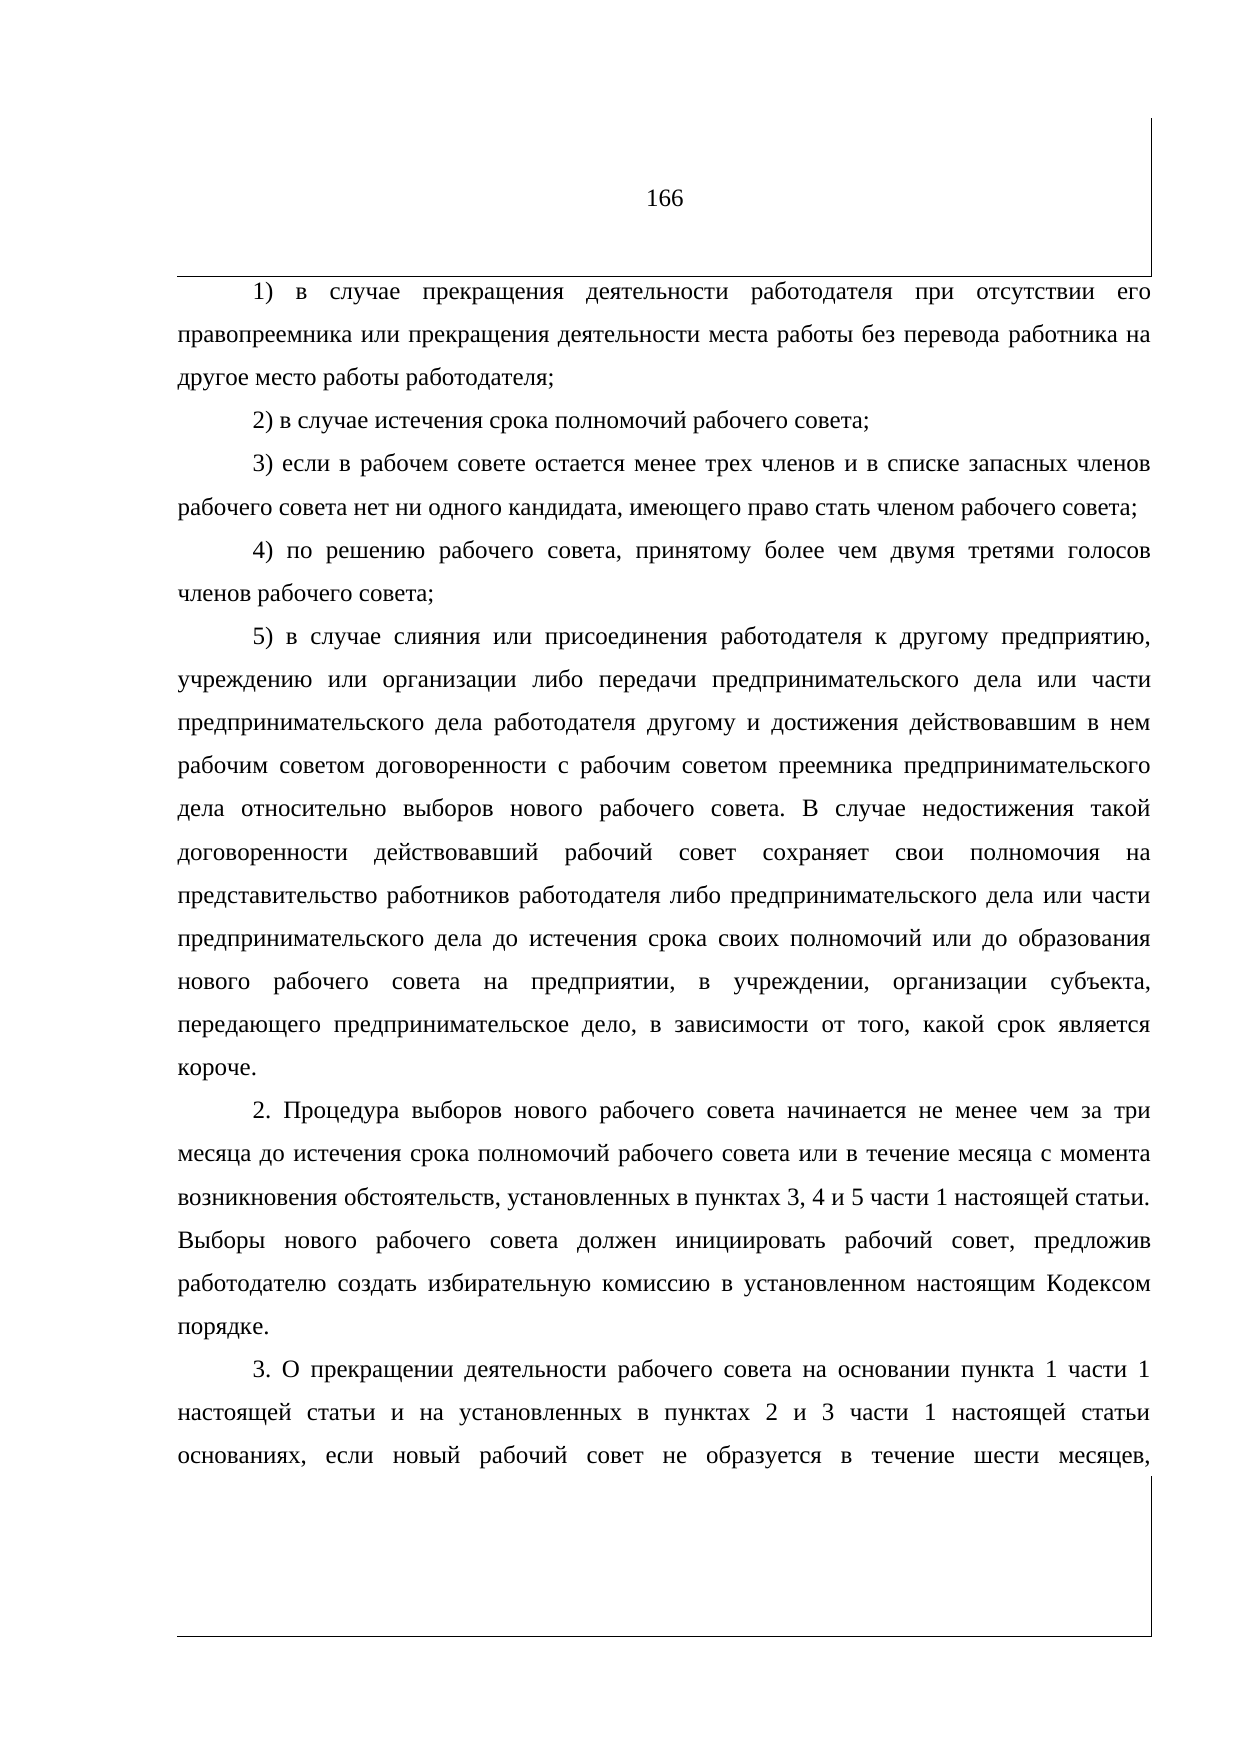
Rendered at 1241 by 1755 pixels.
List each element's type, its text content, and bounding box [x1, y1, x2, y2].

text 3) если в рабочем совете остается менее трех членов и в списке запасных членов рабочего совета нет ни одного кандидата, имеющего право стать членом рабочего совета; [177, 448, 1152, 520]
text 1) в случае прекращения деятельности работодателя при отсутствии его правопреемника или прекращения деятельности места работы без перевода работника на другое место работы работодателя; [177, 276, 1152, 391]
text 5) в случае слияния или присоединения работодателя к другому предприятию, учреждению или организации либо передачи предпринимательского дела или части предпринимательского дела работодателя другому и достижения действовавшим в нем рабочим советом договоренности с рабочим советом преемника предпринимательского дела относительно выборов нового рабочего совета. В случае недостижения такой договоренности действовавший рабочий совет сохраняет свои полномочия на представительство работников работодателя либо предпринимательского дела или части предпринимательского дела до истечения срока своих полномочий или до образования нового рабочего совета на предприятии, в учреждении, организации субъекта, передающего предпринимательское дело, в зависимости от того, какой срок является короче. [177, 621, 1152, 1081]
text 4) по решению рабочего совета, принятому более чем двумя третями голосов членов рабочего совета; [177, 535, 1152, 607]
text 3. О прекращении деятельности рабочего совета на основании пункта 1 части 1 настоящей статьи и на установленных в пунктах 2 и 3 части 1 настоящей статьи основаниях, если новый рабочий совет не образуется в течение шести месяцев, [177, 1354, 1152, 1469]
text 2. Процедура выборов нового рабочего совета начинается не менее чем за три месяца до истечения срока полномочий рабочего совета или в течение месяца с момента возникновения обстоятельств, установленных в пунктах 3, 4 и 5 части 1 настоящей статьи. Выборы нового рабочего совета должен инициировать рабочий совет, предложив работодателю создать избирательную комиссию в установленном настоящим Кодексом порядке. [177, 1095, 1152, 1340]
text 2) в случае истечения срока полномочий рабочего совета; [177, 405, 1152, 434]
